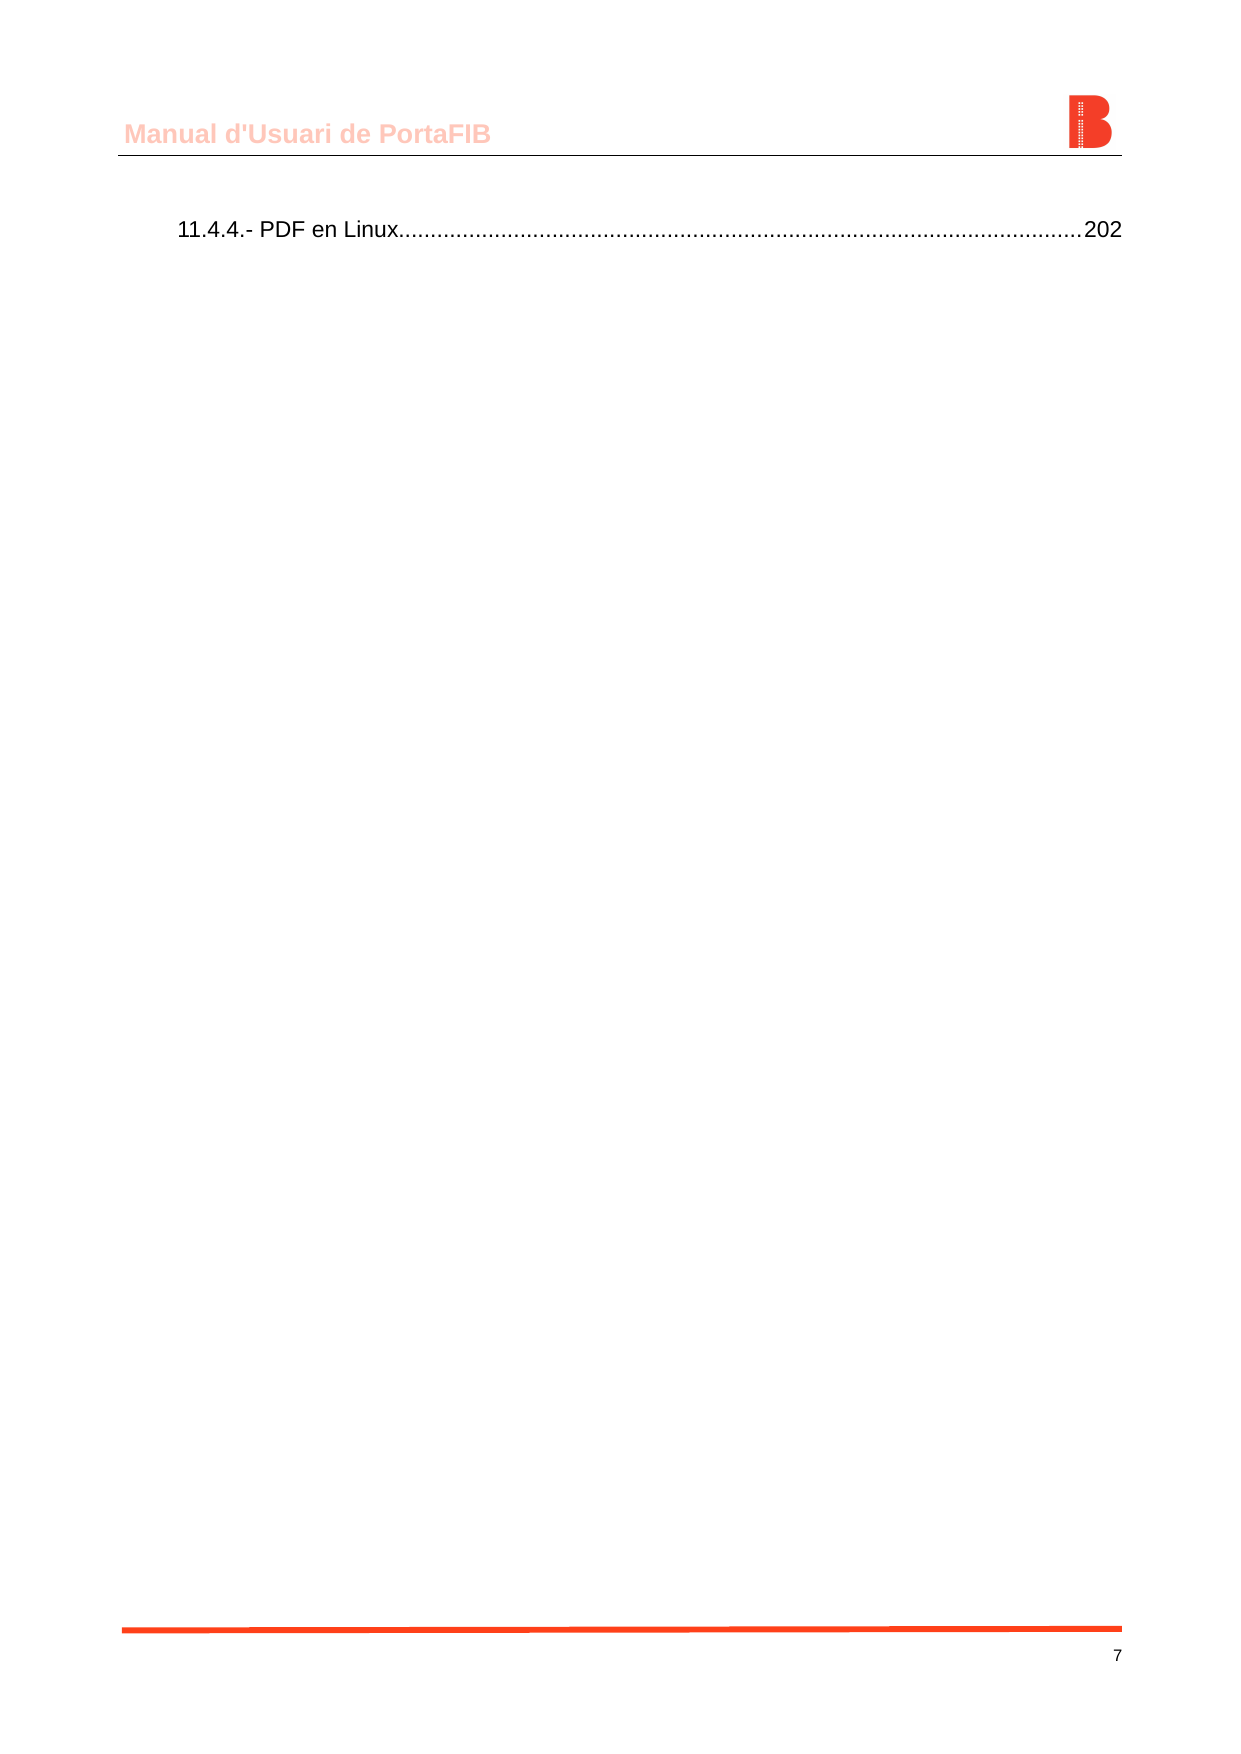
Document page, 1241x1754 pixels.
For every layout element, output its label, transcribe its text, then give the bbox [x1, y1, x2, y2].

picture [1063, 94, 1117, 150]
text 11.4.4.- PDF en Linux 202 [177, 216, 1122, 242]
